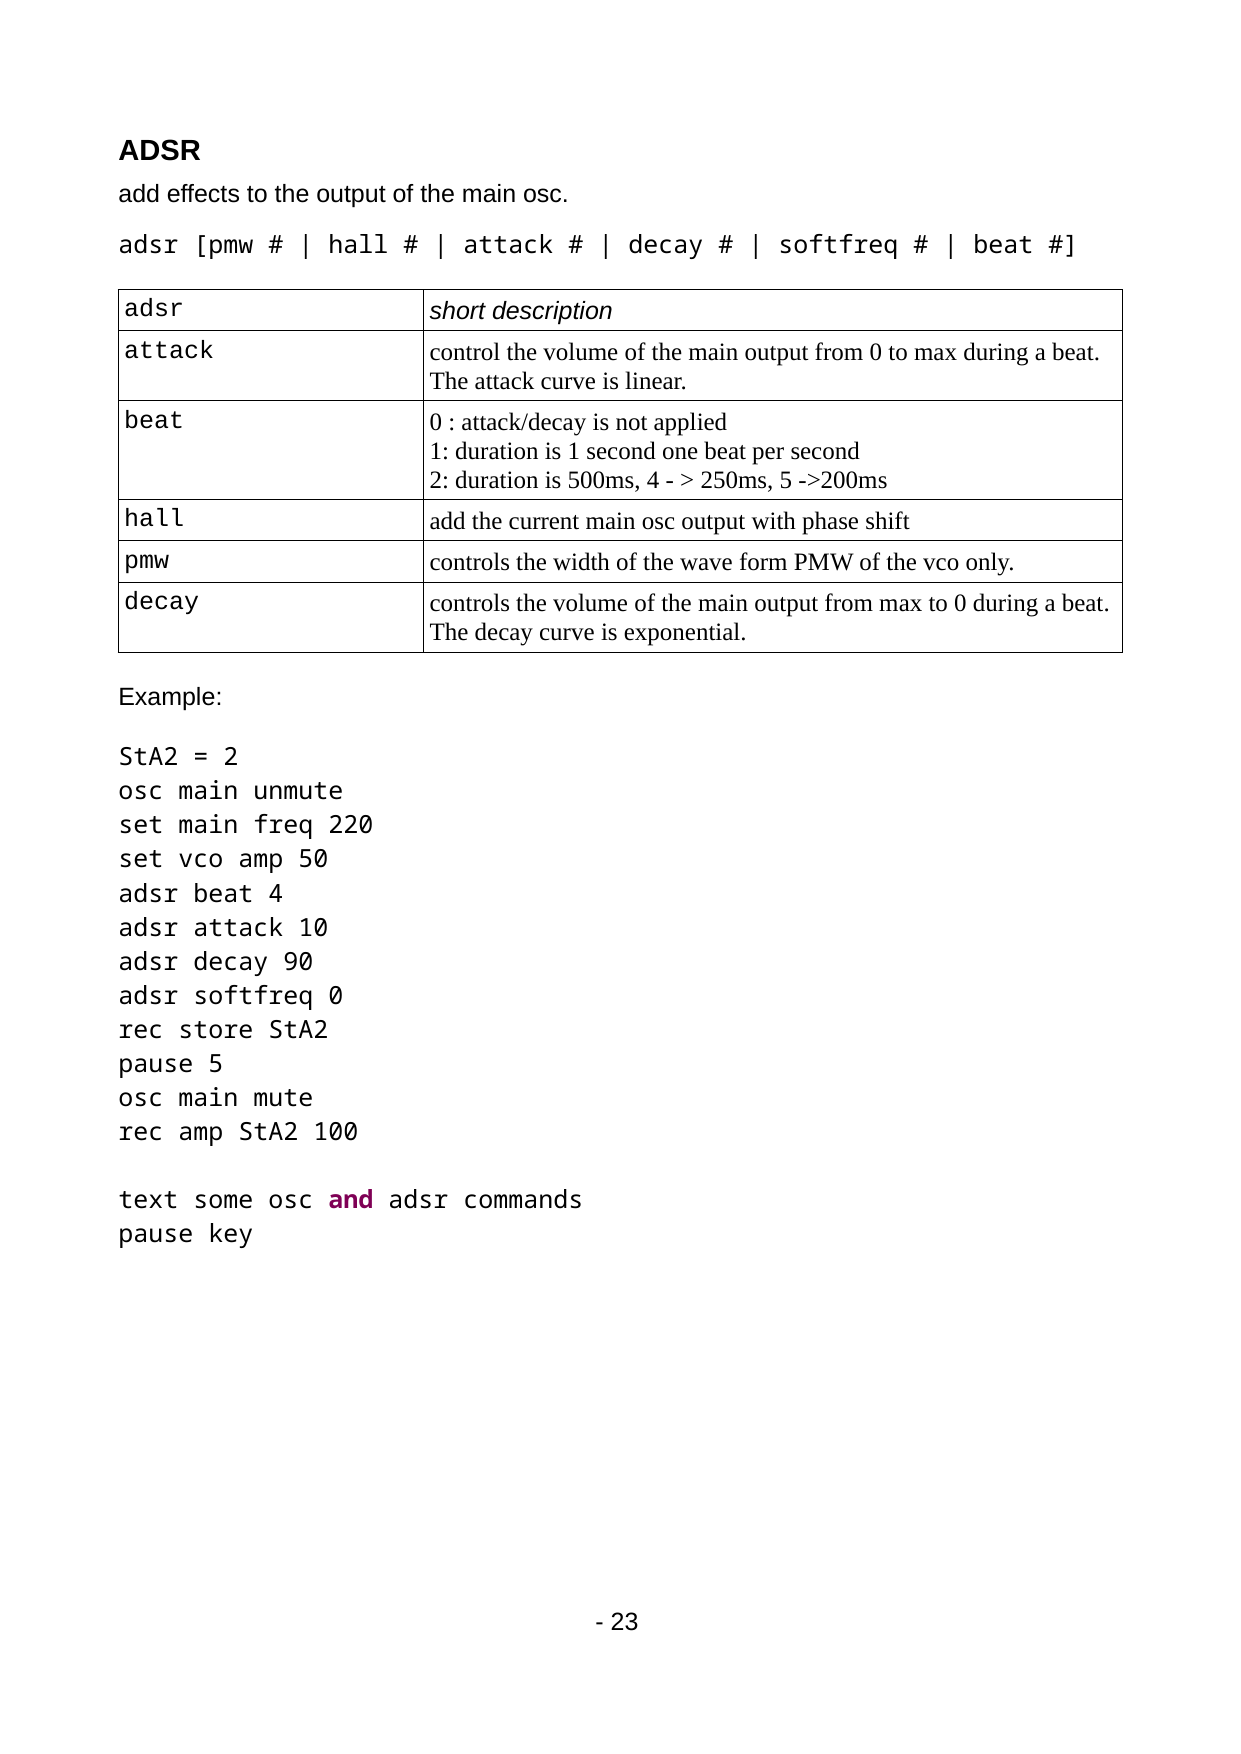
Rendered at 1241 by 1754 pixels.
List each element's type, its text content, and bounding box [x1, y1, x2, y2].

text StA2 = 2 [118, 739, 1122, 773]
table_cell add the current main osc output with phase shift [424, 500, 1122, 540]
text set main freq 220 [118, 807, 1122, 841]
text osc main mute [118, 1079, 1122, 1114]
text adsr attack 10 [118, 909, 1122, 943]
table_cell controls the width of the wave form PMW of the vco only. [424, 541, 1122, 582]
table_cell pmw [119, 541, 423, 582]
table_header short description [424, 290, 1122, 330]
text rec amp StA2 100 [118, 1114, 1122, 1148]
text pause 5 [118, 1046, 1122, 1079]
subtitle ADSR [118, 133, 1122, 166]
text adsr beat 4 [118, 875, 1122, 909]
table_cell 0 : attack/decay is not applied 1: duration is 1 second one beat per second 2: duration is 500ms, 4 - > 250ms, 5 ->200ms [424, 401, 1122, 499]
table_cell control the volume of the main output from 0 to max during a beat. The attack curve is linear. [424, 331, 1122, 400]
text rec store StA2 [118, 1011, 1122, 1046]
text add effects to the output of the main osc. [118, 179, 1122, 207]
text Example: [118, 681, 1122, 710]
table_cell decay [119, 583, 423, 652]
text set vco amp 50 [118, 841, 1122, 875]
table_cell beat [119, 401, 423, 499]
table_cell attack [119, 331, 423, 400]
table_header adsr [119, 290, 423, 330]
text text some osc and adsr commands [118, 1182, 1122, 1216]
table_cell controls the volume of the main output from max to 0 during a beat. The decay curve is exponential. [424, 583, 1122, 652]
text pause key [118, 1216, 1122, 1250]
table_cell hall [119, 500, 423, 540]
text adsr softfreq 0 [118, 977, 1122, 1011]
text adsr decay 90 [118, 943, 1122, 977]
text adsr [pmw # | hall # | attack # | decay # | softfreq # | beat #] [118, 226, 1122, 260]
text osc main unmute [118, 773, 1122, 807]
